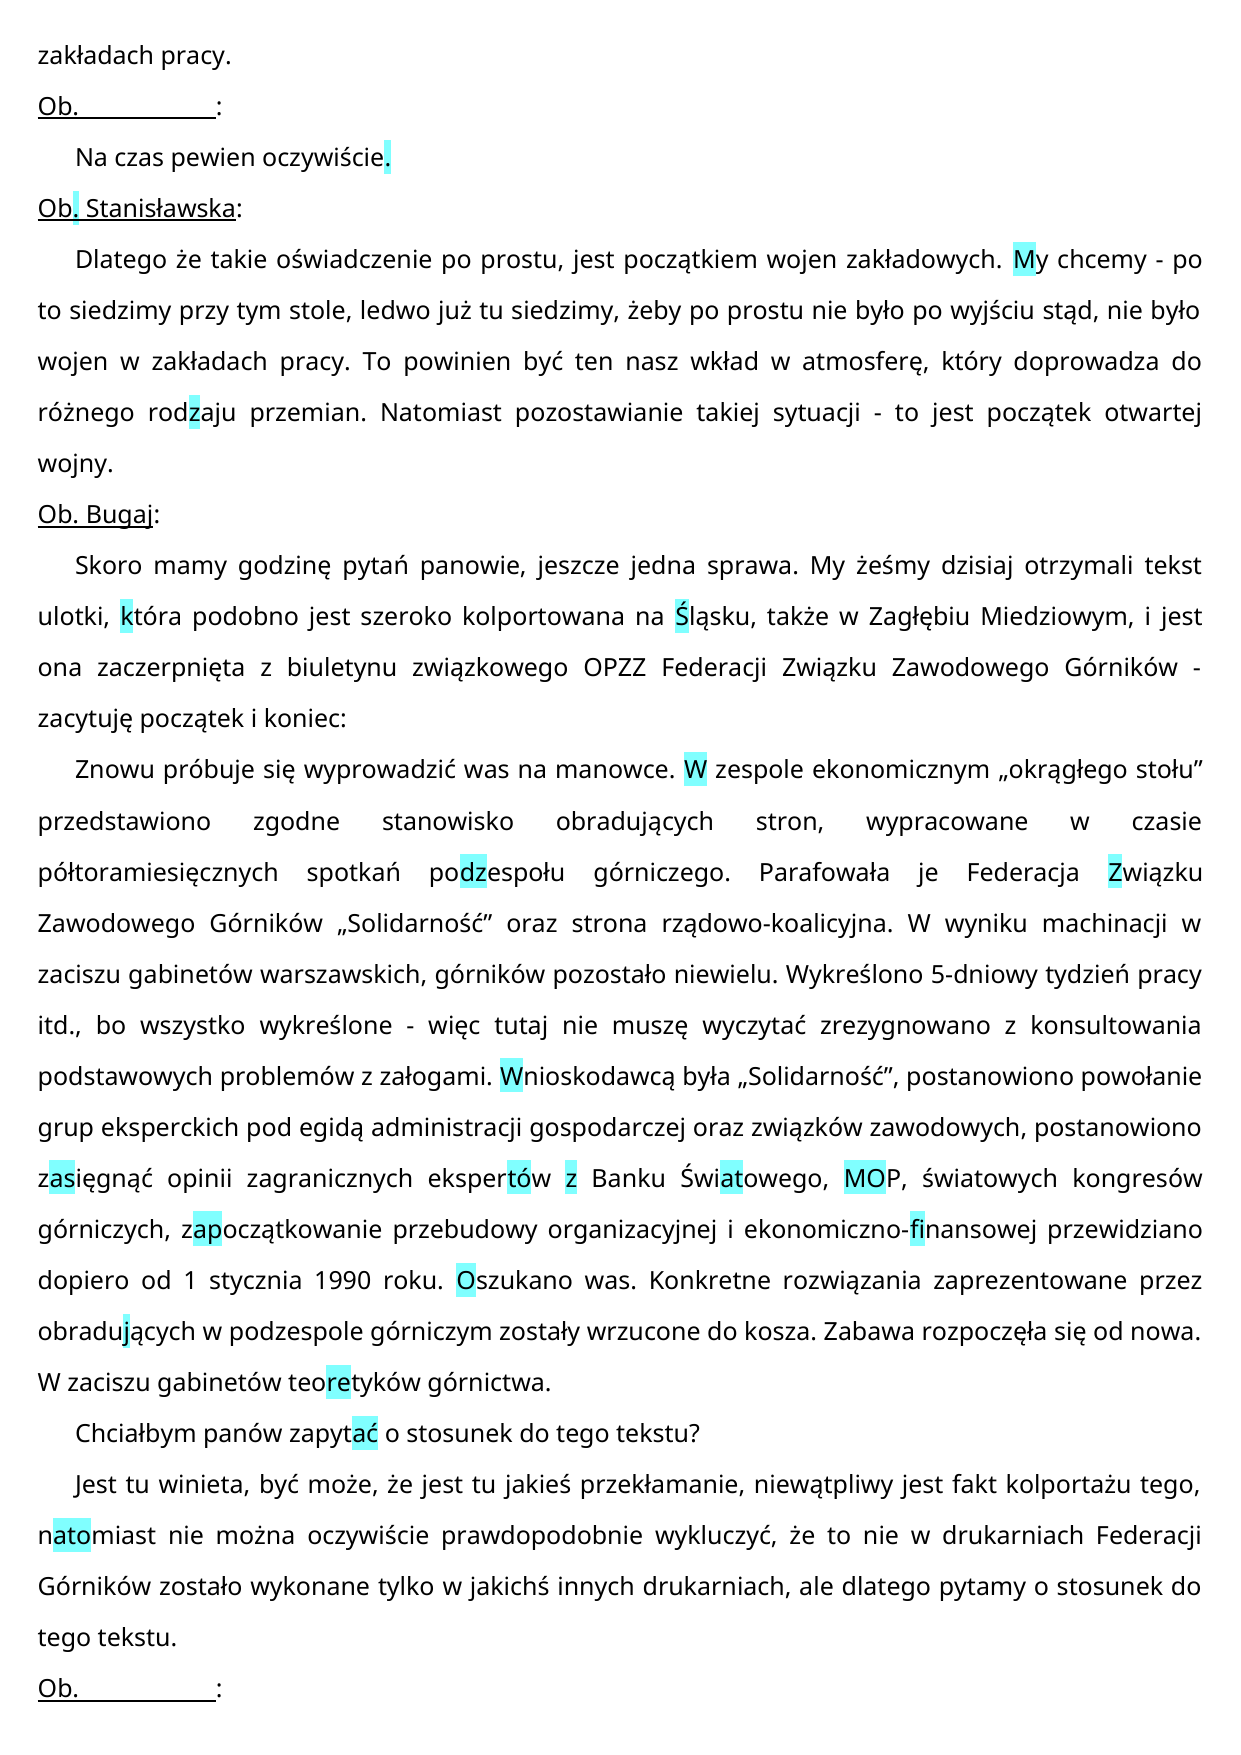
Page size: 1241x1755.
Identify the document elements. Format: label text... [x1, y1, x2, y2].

text zakładach pracy. [37, 37, 1203, 72]
text Ob. Stanisławska: [37, 191, 1203, 225]
text Na czas pewien oczywiście. [37, 139, 1203, 174]
text Ob. : [37, 1671, 1203, 1705]
text Ob. : [37, 88, 1203, 123]
text Skoro mamy godzinę pytań panowie, jeszcze jedna sprawa. My żeśmy dzisiaj otrzymali tekst ulotki, która podobno jest szeroko kolportowana na Śląsku, także w Zagłębiu Miedziowym, i jest ona zaczerpnięta z biuletynu związkowego OPZZ Federacji Związku Zawodowego Górników - zacytuję początek i koniec: [37, 548, 1203, 735]
text Jest tu winieta, być może, że jest tu jakieś przekłamanie, niewątpliwy jest fakt kolportażu tego, natomiast nie można oczywiście prawdopodobnie wykluczyć, że to nie w drukarniach Federacji Górników zostało wykonane tylko w jakichś innych drukarniach, ale dlatego pytamy o stosunek do tego tekstu. [37, 1467, 1203, 1654]
text Znowu próbuje się wyprowadzić was na manowce. W zespole ekonomicznym „okrągłego stołu” przedstawiono zgodne stanowisko obradujących stron, wypracowane w czasie półtoramiesięcznych spotkań podzespołu górniczego. Parafowała je Federacja Związku Zawodowego Górników „Solidarność” oraz strona rządowo-koalicyjna. W wyniku machinacji w zaciszu gabinetów warszawskich, górników pozostało niewielu. Wykreślono 5-dniowy tydzień pracy itd., bo wszystko wykreślone - więc tutaj nie muszę wyczytać zrezygnowano z konsultowania podstawowych problemów z załogami. Wnioskodawcą była „Solidarność”, postanowiono powołanie grup eksperckich pod egidą administracji gospodarczej oraz związków zawodowych, postanowiono zasięgnąć opinii zagranicznych ekspertów z Banku Światowego, MOP, światowych kongresów górniczych, zapoczątkowanie przebudowy organizacyjnej i ekonomiczno-finansowej przewidziano dopiero od 1 stycznia 1990 roku. Oszukano was. Konkretne rozwiązania zaprezentowane przez obradujących w podzespole górniczym zostały wrzucone do kosza. Zabawa rozpoczęła się od nowa. W zaciszu gabinetów teoretyków górnictwa. [37, 752, 1203, 1399]
text Dlatego że takie oświadczenie po prostu, jest początkiem wojen zakładowych. My chcemy - po to siedzimy przy tym stole, ledwo już tu siedzimy, żeby po prostu nie było po wyjściu stąd, nie było wojen w zakładach pracy. To powinien być ten nasz wkład w atmosferę, który doprowadza do różnego rodzaju przemian. Natomiast pozostawianie takiej sytuacji - to jest początek otwartej wojny. [37, 242, 1203, 480]
text Chciałbym panów zapytać o stosunek do tego tekstu? [37, 1416, 1203, 1450]
text Ob. Bugaj: [37, 497, 1203, 531]
